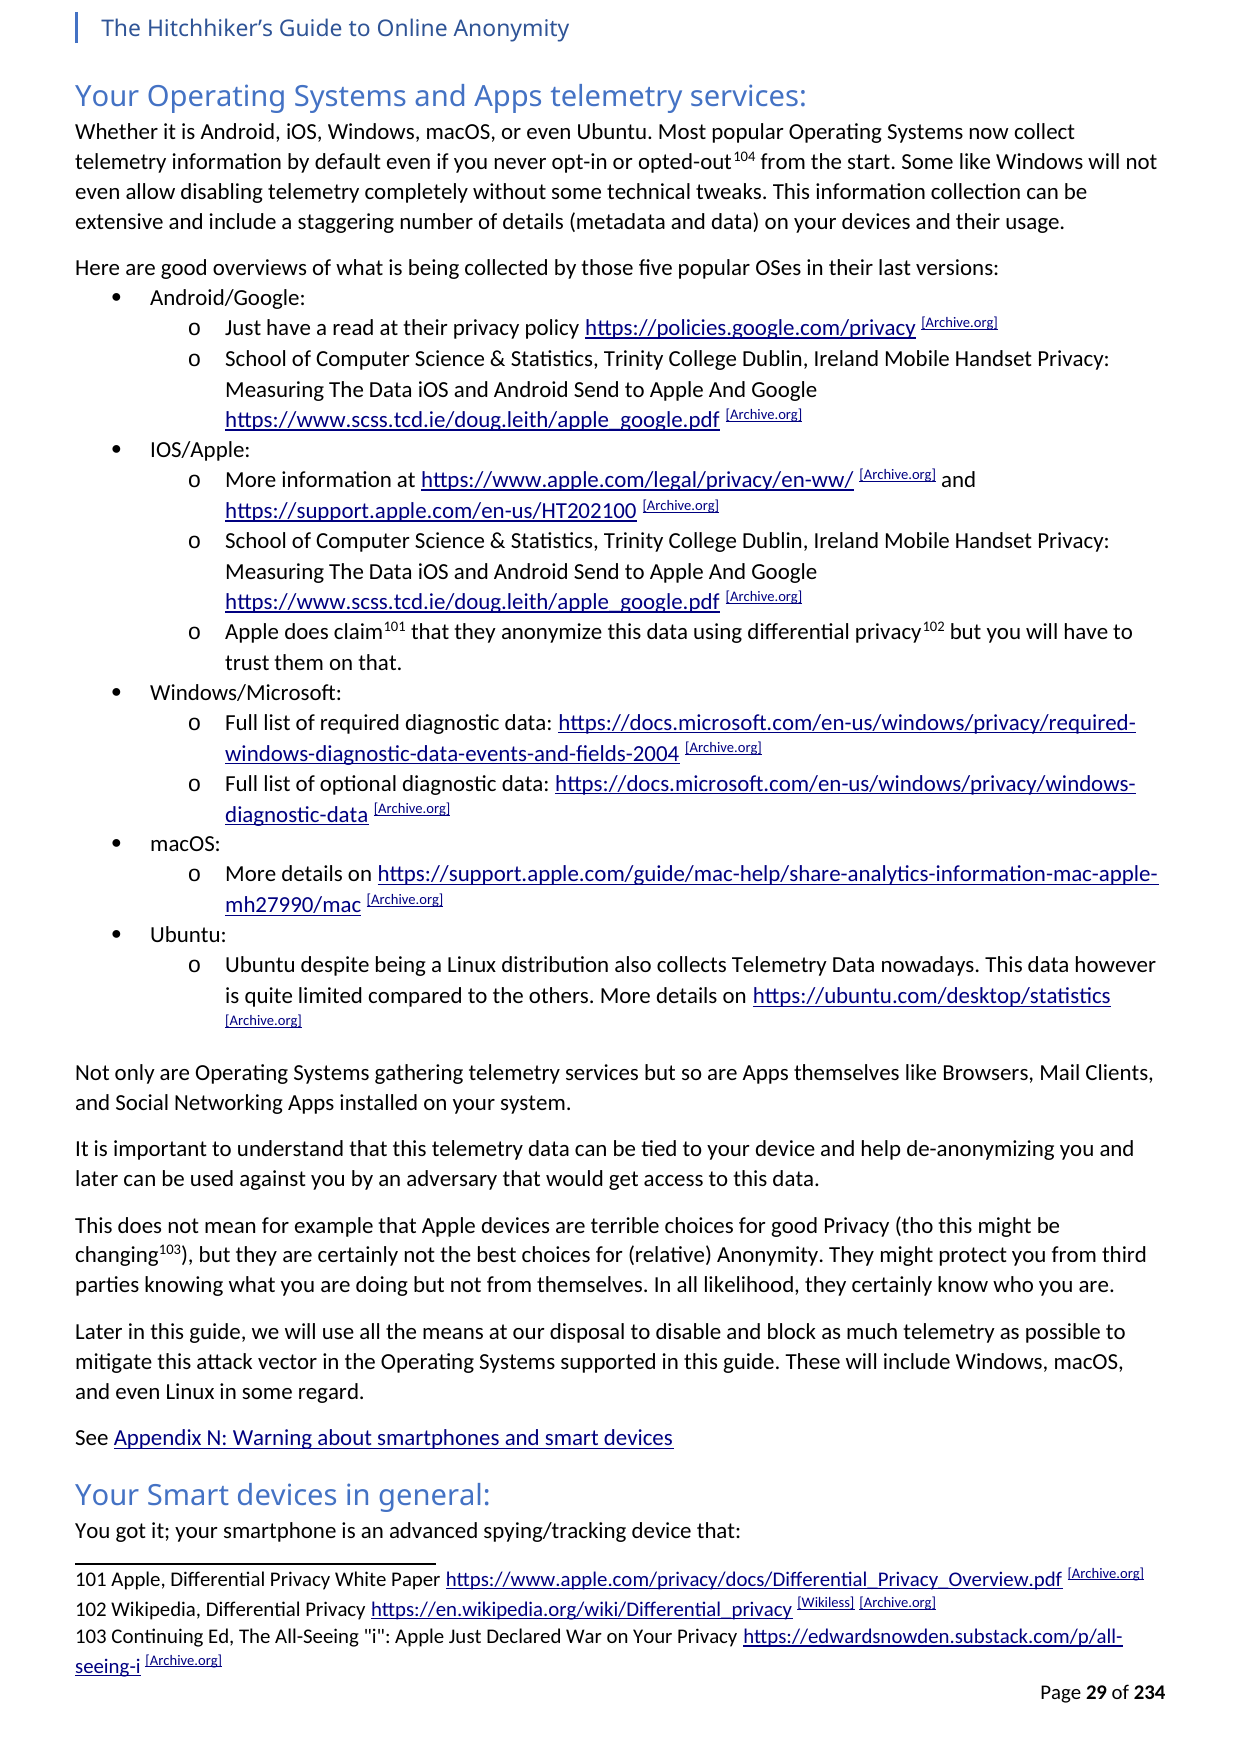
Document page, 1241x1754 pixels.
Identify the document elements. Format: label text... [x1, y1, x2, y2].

text This does not mean for example that Apple devices are terrible choices for good Privacy (tho this might be changing), but they are certainly not the best choices for (relative) Anonymity. They might protect you from third parties knowing what you are doing but not from themselves. In all likelihood, they certainly know who you are. [75, 1211, 1165, 1298]
text See Appendix N: Warning about smartphones and smart devices [75, 1423, 1165, 1451]
text You got it; your smartphone is an advanced spying/tracking device that: [75, 1517, 1165, 1544]
list More details on https://support.apple.com/guide/mac-help/share-analytics-information-mac-apple-mh27990/mac [Archive.org] [187, 859, 1165, 918]
list Just have a read at their privacy policy https://policies.google.com/privacy [Archive.org] [187, 313, 1165, 342]
list Apple, Differential Privacy White Paper https://www.apple.com/privacy/docs/Differential_Privacy_Overview.pdf [Archive.org] [75, 1564, 1165, 1592]
text It is important to understand that this telemetry data can be tied to your device and help de-anonymizing you and later can be used against you by an adversary that would get access to this data. [75, 1134, 1165, 1192]
list IOS/Apple: [112, 435, 1165, 463]
text Not only are Operating Systems gathering telemetry services but so are Apps themselves like Browsers, Mail Clients, and Social Networking Apps installed on your system. [75, 1058, 1165, 1116]
list Full list of required diagnostic data: https://docs.microsoft.com/en-us/windows/privacy/required-windows-diagnostic-data-events-and-fields-2004 [Archive.org] [187, 708, 1165, 767]
list Ubuntu: [112, 920, 1165, 948]
list Android/Google: [112, 283, 1165, 311]
list School of Computer Science & Statistics, Trinity College Dublin, Ireland Mobile Handset Privacy: Measuring The Data iOS and Android Send to Apple And Google https://www.scss.tcd.ie/doug.leith/apple_google.pdf [Archive.org] [187, 344, 1165, 433]
text Here are good overviews of what is being collected by those five popular OSes in their last versions: [75, 253, 1165, 281]
list macOS: [112, 829, 1165, 858]
subtitle Your Smart devices in general: [75, 1474, 1165, 1514]
list Ubuntu despite being a Linux distribution also collects Telemetry Data nowadays. This data however is quite limited compared to the others. More details on https://ubuntu.com/desktop/statistics [Archive.org] [187, 950, 1165, 1039]
list Apple does claim that they anonymize this data using differential privacy but you will have to trust them on that. [187, 617, 1165, 676]
list Windows/Microsoft: [112, 678, 1165, 706]
text Continuing Ed, The All-Seeing "i": Apple Just Declared War on Your Privacy https://edwardsnowden.substack.com/p/all-seeing-i [Archive.org] [75, 1624, 1165, 1679]
list More information at https://www.apple.com/legal/privacy/en-ww/ [Archive.org] and https://support.apple.com/en-us/HT202100 [Archive.org] [187, 465, 1165, 524]
subtitle Your Operating Systems and Apps telemetry services: [75, 75, 1165, 114]
list School of Computer Science & Statistics, Trinity College Dublin, Ireland Mobile Handset Privacy: Measuring The Data iOS and Android Send to Apple And Google https://www.scss.tcd.ie/doug.leith/apple_google.pdf [Archive.org] [187, 526, 1165, 615]
text Later in this guide, we will use all the means at our disposal to disable and block as much telemetry as possible to mitigate this attack vector in the Operating Systems supported in this guide. These will include Windows, macOS, and even Linux in some regard. [75, 1317, 1165, 1405]
list Wikipedia, Differential Privacy https://en.wikipedia.org/wiki/Differential_privacy [Wikiless] [Archive.org] [75, 1594, 1165, 1622]
text Whether it is Android, iOS, Windows, macOS, or even Ubuntu. Most popular Operating Systems now collect telemetry information by default even if you never opt-in or opted-out104 from the start. Some like Windows will not even allow disabling telemetry completely without some technical tweaks. This information collection can be extensive and include a staggering number of details (metadata and data) on your devices and their usage. [75, 117, 1165, 235]
list Full list of optional diagnostic data: https://docs.microsoft.com/en-us/windows/privacy/windows-diagnostic-data [Archive.org] [187, 769, 1165, 828]
